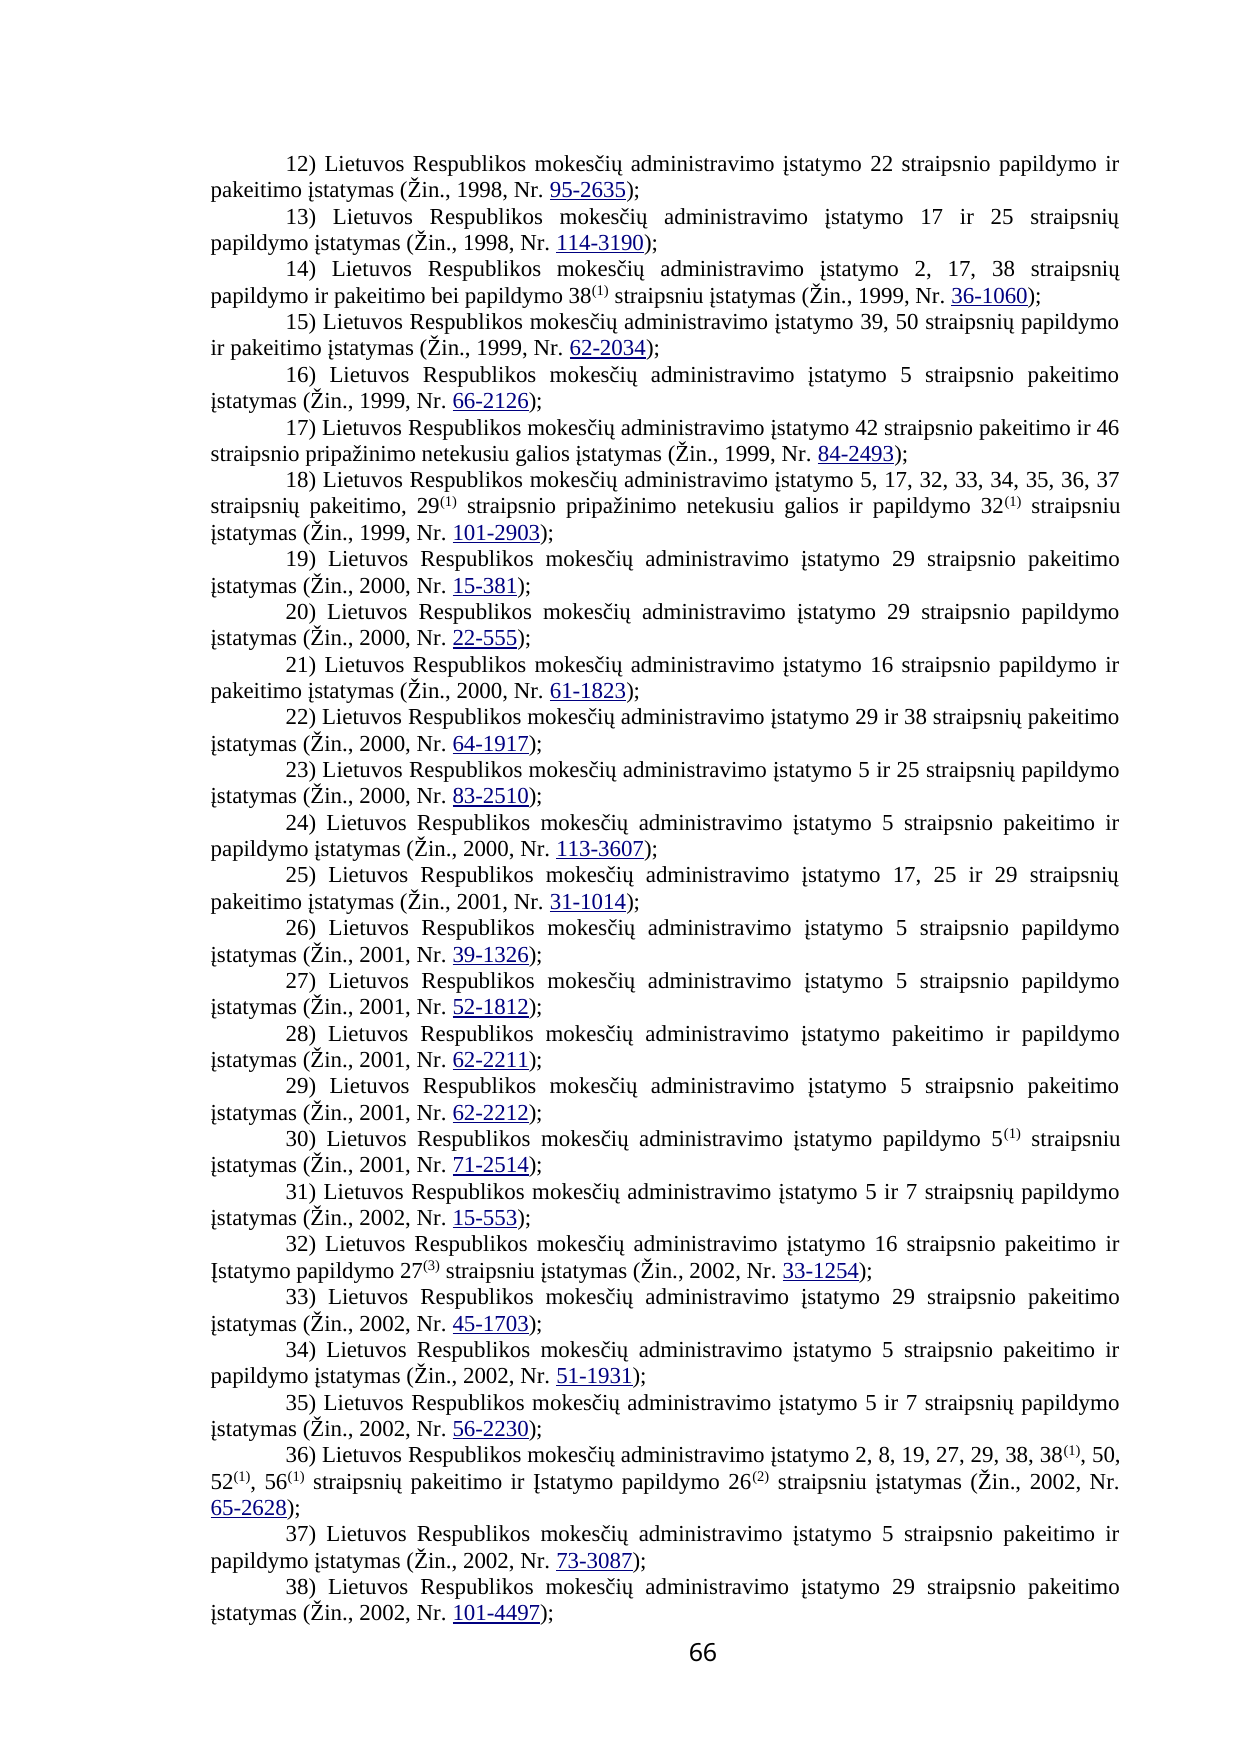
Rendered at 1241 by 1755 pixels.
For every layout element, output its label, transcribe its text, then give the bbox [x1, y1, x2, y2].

text 20) Lietuvos Respublikos mokesčių administravimo įstatymo 29 straipsnio papildymo įstatymas (Žin., 2000, Nr. 22-555); [210, 598, 1120, 651]
text 33) Lietuvos Respublikos mokesčių administravimo įstatymo 29 straipsnio pakeitimo įstatymas (Žin., 2002, Nr. 45-1703); [210, 1283, 1120, 1336]
text 15) Lietuvos Respublikos mokesčių administravimo įstatymo 39, 50 straipsnių papildymo ir pakeitimo įstatymas (Žin., 1999, Nr. 62-2034); [210, 308, 1120, 361]
text 34) Lietuvos Respublikos mokesčių administravimo įstatymo 5 straipsnio pakeitimo ir papildymo įstatymas (Žin., 2002, Nr. 51-1931); [210, 1336, 1120, 1389]
text 21) Lietuvos Respublikos mokesčių administravimo įstatymo 16 straipsnio papildymo ir pakeitimo įstatymas (Žin., 2000, Nr. 61-1823); [210, 651, 1120, 703]
text 22) Lietuvos Respublikos mokesčių administravimo įstatymo 29 ir 38 straipsnių pakeitimo įstatymas (Žin., 2000, Nr. 64-1917); [210, 703, 1120, 756]
text 18) Lietuvos Respublikos mokesčių administravimo įstatymo 5, 17, 32, 33, 34, 35, 36, 37 straipsnių pakeitimo, 29(1) straipsnio pripažinimo netekusiu galios ir papildymo 32(1) straipsniu įstatymas (Žin., 1999, Nr. 101-2903); [210, 466, 1120, 545]
text 19) Lietuvos Respublikos mokesčių administravimo įstatymo 29 straipsnio pakeitimo įstatymas (Žin., 2000, Nr. 15-381); [210, 545, 1120, 598]
text 36) Lietuvos Respublikos mokesčių administravimo įstatymo 2, 8, 19, 27, 29, 38, 38(1), 50, 52(1), 56(1) straipsnių pakeitimo ir Įstatymo papildymo 26(2) straipsniu įstatymas (Žin., 2002, Nr. 65-2628); [210, 1441, 1120, 1520]
text 23) Lietuvos Respublikos mokesčių administravimo įstatymo 5 ir 25 straipsnių papildymo įstatymas (Žin., 2000, Nr. 83-2510); [210, 756, 1120, 809]
text 31) Lietuvos Respublikos mokesčių administravimo įstatymo 5 ir 7 straipsnių papildymo įstatymas (Žin., 2002, Nr. 15-553); [210, 1178, 1120, 1231]
text 17) Lietuvos Respublikos mokesčių administravimo įstatymo 42 straipsnio pakeitimo ir 46 straipsnio pripažinimo netekusiu galios įstatymas (Žin., 1999, Nr. 84-2493); [210, 413, 1120, 466]
text 25) Lietuvos Respublikos mokesčių administravimo įstatymo 17, 25 ir 29 straipsnių pakeitimo įstatymas (Žin., 2001, Nr. 31-1014); [210, 862, 1120, 914]
text 28) Lietuvos Respublikos mokesčių administravimo įstatymo pakeitimo ir papildymo įstatymas (Žin., 2001, Nr. 62-2211); [210, 1020, 1120, 1072]
text 27) Lietuvos Respublikos mokesčių administravimo įstatymo 5 straipsnio papildymo įstatymas (Žin., 2001, Nr. 52-1812); [210, 967, 1120, 1020]
text 26) Lietuvos Respublikos mokesčių administravimo įstatymo 5 straipsnio papildymo įstatymas (Žin., 2001, Nr. 39-1326); [210, 914, 1120, 967]
text 29) Lietuvos Respublikos mokesčių administravimo įstatymo 5 straipsnio pakeitimo įstatymas (Žin., 2001, Nr. 62-2212); [210, 1072, 1120, 1125]
text 38) Lietuvos Respublikos mokesčių administravimo įstatymo 29 straipsnio pakeitimo įstatymas (Žin., 2002, Nr. 101-4497); [210, 1573, 1120, 1626]
text 14) Lietuvos Respublikos mokesčių administravimo įstatymo 2, 17, 38 straipsnių papildymo ir pakeitimo bei papildymo 38(1) straipsniu įstatymas (Žin., 1999, Nr. 36-1060); [210, 255, 1120, 308]
text 24) Lietuvos Respublikos mokesčių administravimo įstatymo 5 straipsnio pakeitimo ir papildymo įstatymas (Žin., 2000, Nr. 113-3607); [210, 809, 1120, 862]
text 16) Lietuvos Respublikos mokesčių administravimo įstatymo 5 straipsnio pakeitimo įstatymas (Žin., 1999, Nr. 66-2126); [210, 361, 1120, 413]
text 35) Lietuvos Respublikos mokesčių administravimo įstatymo 5 ir 7 straipsnių papildymo įstatymas (Žin., 2002, Nr. 56-2230); [210, 1389, 1120, 1441]
text 32) Lietuvos Respublikos mokesčių administravimo įstatymo 16 straipsnio pakeitimo ir Įstatymo papildymo 27(3) straipsniu įstatymas (Žin., 2002, Nr. 33-1254); [210, 1231, 1120, 1283]
text 30) Lietuvos Respublikos mokesčių administravimo įstatymo papildymo 5(1) straipsniu įstatymas (Žin., 2001, Nr. 71-2514); [210, 1125, 1120, 1178]
text 37) Lietuvos Respublikos mokesčių administravimo įstatymo 5 straipsnio pakeitimo ir papildymo įstatymas (Žin., 2002, Nr. 73-3087); [210, 1520, 1120, 1573]
text 12) Lietuvos Respublikos mokesčių administravimo įstatymo 22 straipsnio papildymo ir pakeitimo įstatymas (Žin., 1998, Nr. 95-2635); [210, 150, 1120, 203]
text 13) Lietuvos Respublikos mokesčių administravimo įstatymo 17 ir 25 straipsnių papildymo įstatymas (Žin., 1998, Nr. 114-3190); [210, 203, 1120, 255]
